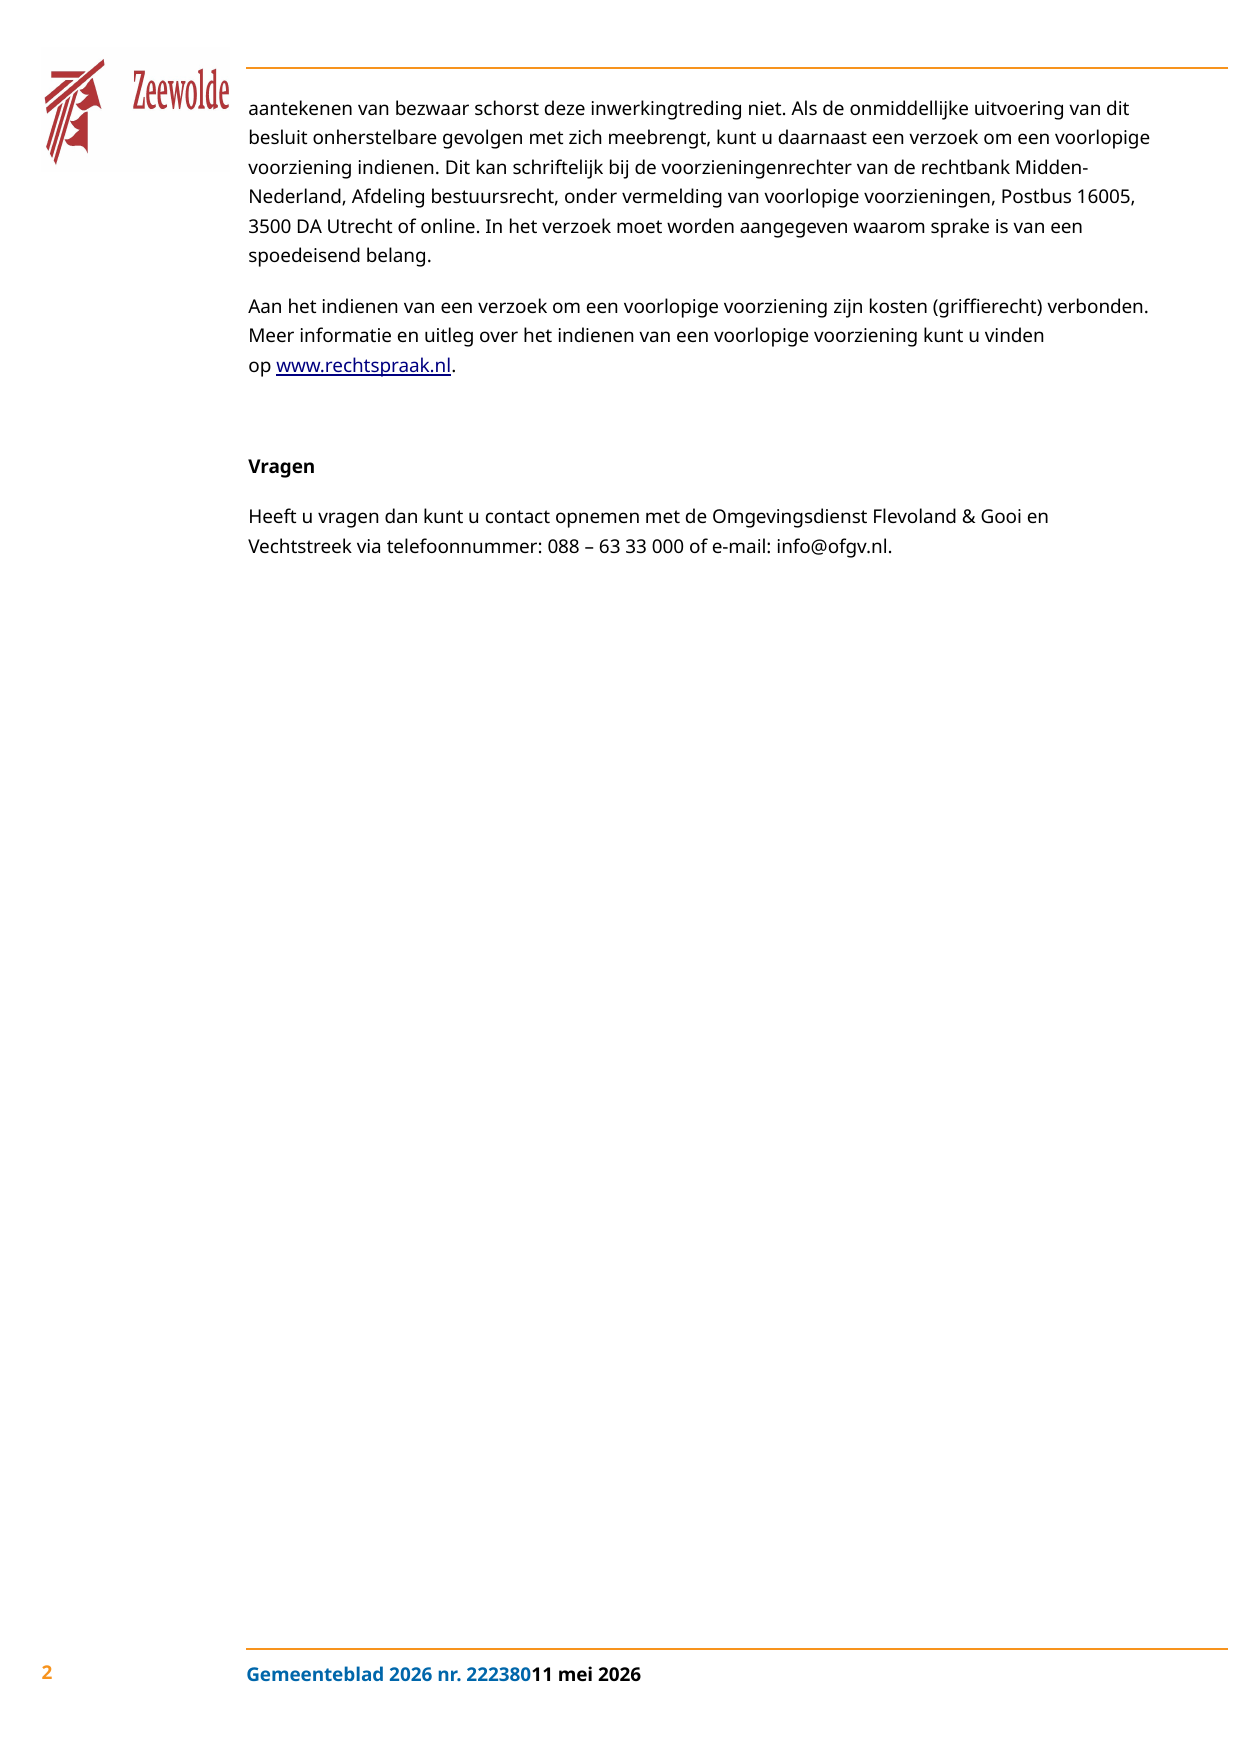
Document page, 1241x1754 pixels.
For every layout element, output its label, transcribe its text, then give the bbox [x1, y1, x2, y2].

text Vragen [248, 453, 1152, 479]
text Aan het indienen van een verzoek om een voorlopige voorziening zijn kosten (griffierecht) verbonden. Meer informatie en uitleg over het indienen van een voorlopige voorziening kunt u vinden op www.rechtspraak.nl. [248, 293, 1152, 378]
text aantekenen van bezwaar schorst deze inwerkingtreding niet. Als de onmiddellijke uitvoering van dit besluit onherstelbare gevolgen met zich meebrengt, kunt u daarnaast een verzoek om een voorlopige voorziening indienen. Dit kan schriftelijk bij de voorzieningenrechter van de rechtbank Midden-Nederland, Afdeling bestuursrecht, onder vermelding van voorlopige voorzieningen, Postbus 16005, 3500 DA Utrecht of online. In het verzoek moet worden aangegeven waarom sprake is van een spoedeisend belang. [248, 95, 1152, 268]
picture [41, 47, 231, 172]
text Heeft u vragen dan kunt u contact opnemen met de Omgevingsdienst Flevoland & Gooi en Vechtstreek via telefoonnummer: 088 – 63 33 000 of e-mail: info@ofgv.nl. [248, 503, 1152, 559]
